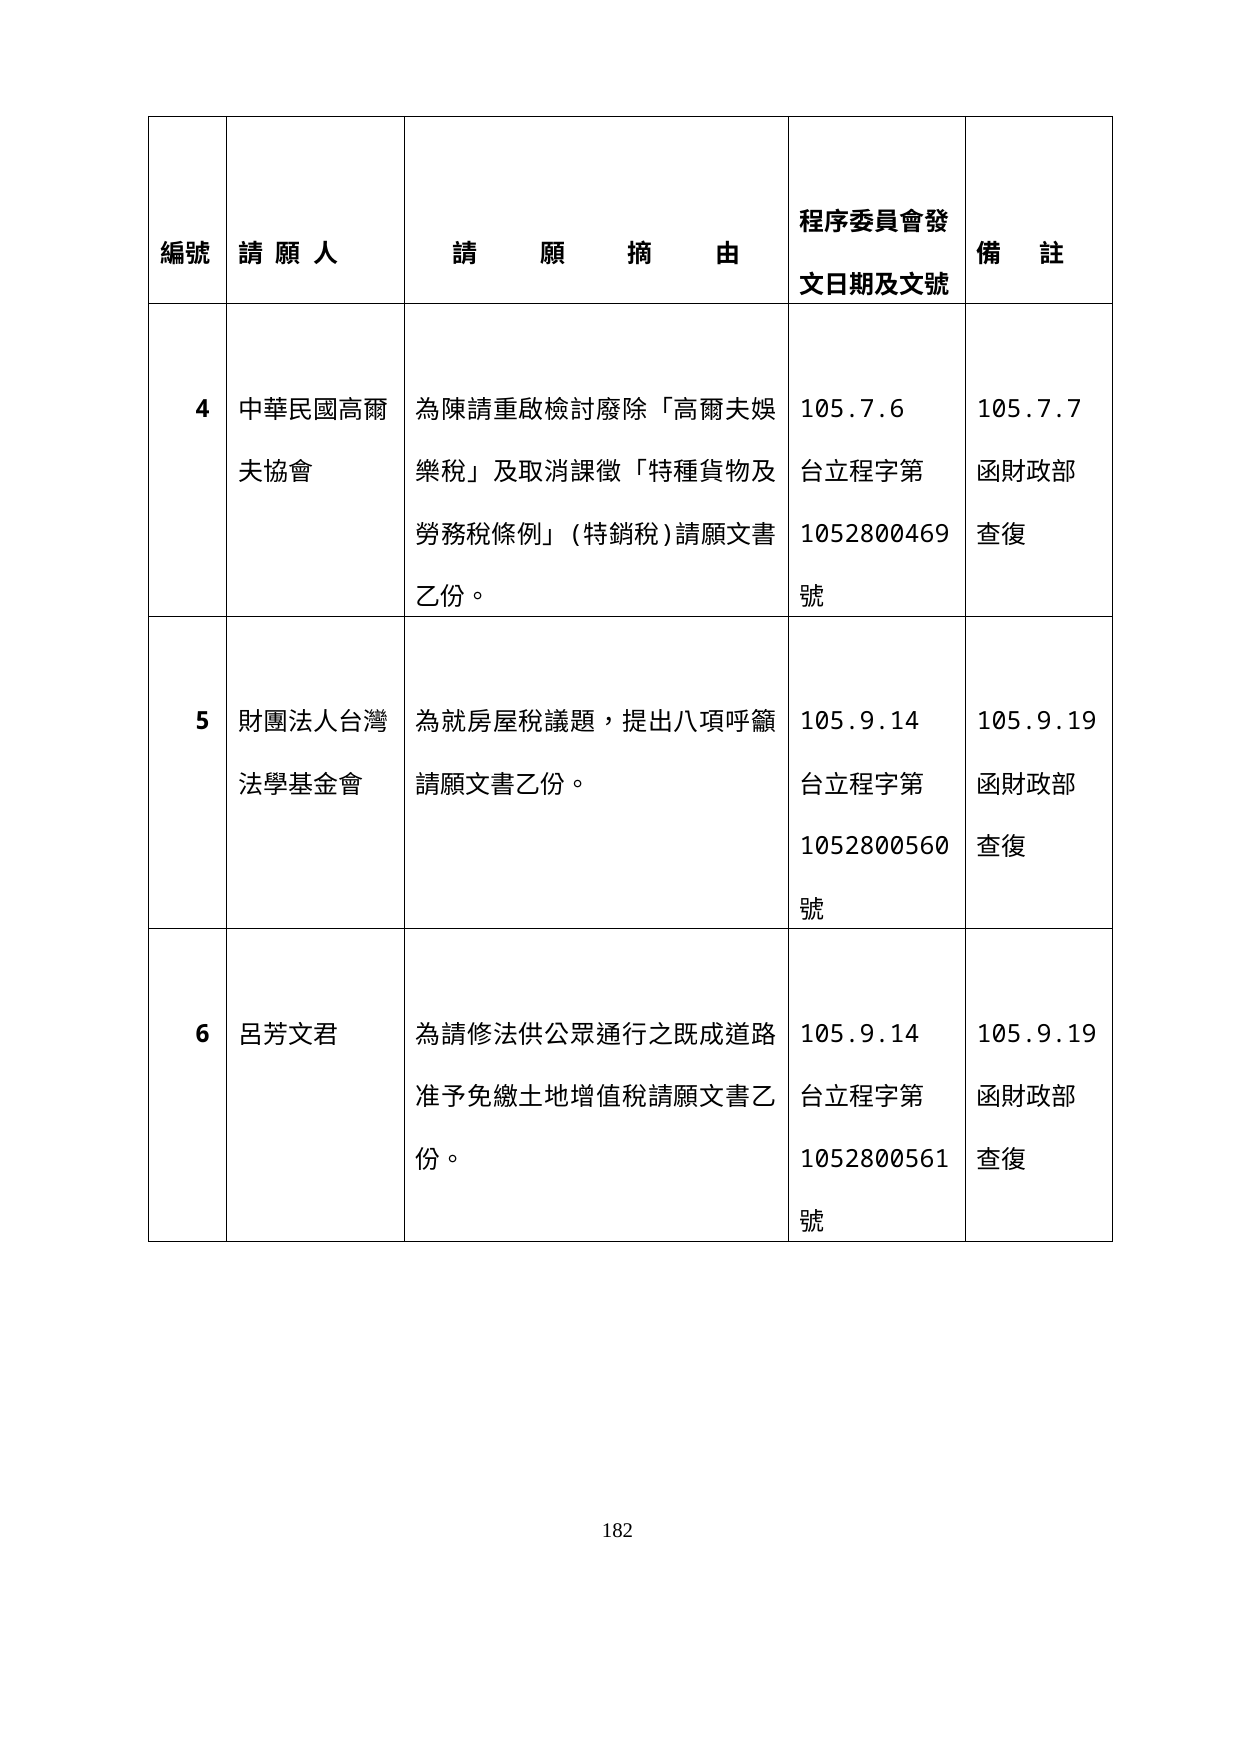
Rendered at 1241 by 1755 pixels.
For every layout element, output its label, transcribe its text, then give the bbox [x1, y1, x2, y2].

table_header 請 願 摘 由 [405, 117, 788, 303]
table_cell [149, 617, 226, 928]
table_cell 中華民國高爾夫協會 [227, 304, 404, 616]
table_cell 為陳請重啟檢討廢除「高爾夫娛樂稅」及取消課徵「特種貨物及勞務稅條例」(特銷稅)請願文書乙份。 [405, 304, 788, 616]
table_header 備 註 [966, 117, 1112, 303]
table_header 編號 [149, 117, 226, 303]
table_cell [149, 929, 226, 1241]
table_cell 105.9.19 函財政部 查復 [966, 929, 1112, 1241]
table_cell 財團法人台灣法學基金會 [227, 617, 404, 928]
table_header 程序委員會發文日期及文號 [789, 117, 965, 303]
table_cell 為請修法供公眾通行之既成道路准予免繳土地增值稅請願文書乙份。 [405, 929, 788, 1241]
table_cell 105.9.14 台立程字第 1052800560號 [789, 617, 965, 928]
table_cell 105.9.19 函財政部 查復 [966, 617, 1112, 928]
table_cell 105.7.7 函財政部 查復 [966, 304, 1112, 616]
table_cell 105.7.6 台立程字第 1052800469號 [789, 304, 965, 616]
table_cell 105.9.14 台立程字第 1052800561號 [789, 929, 965, 1241]
table_header 請 願 人 [227, 117, 404, 303]
table_cell 為就房屋稅議題，提出八項呼籲請願文書乙份。 [405, 617, 788, 928]
table_cell 呂芳文君 [227, 929, 404, 1241]
table_cell [149, 304, 226, 616]
